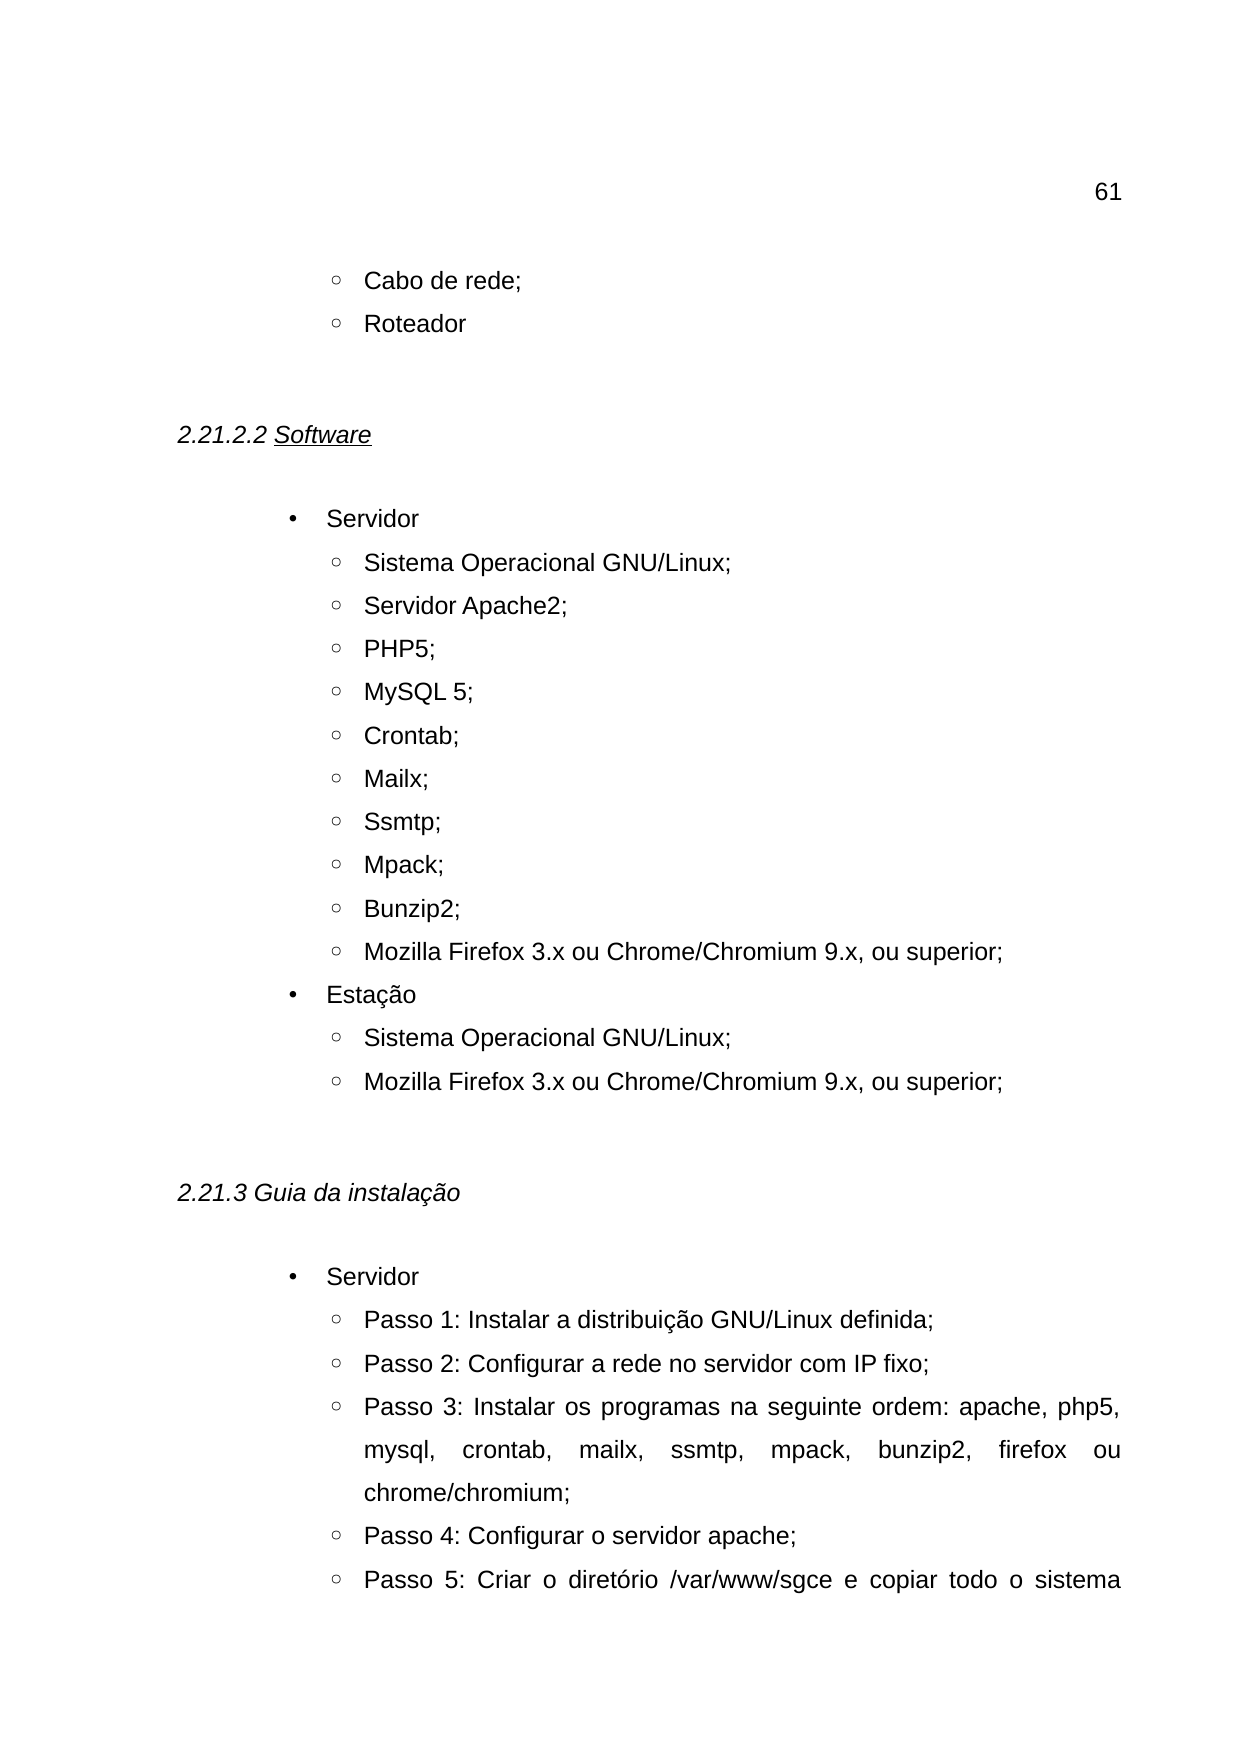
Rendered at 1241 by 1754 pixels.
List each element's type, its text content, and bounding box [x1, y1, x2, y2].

list Sistema Operacional GNU/Linux; [326, 548, 1122, 577]
list Roteador [326, 309, 1122, 338]
list Mozilla Firefox 3.x ou Chrome/Chromium 9.x, ou superior; [326, 937, 1122, 966]
list Crontab; [326, 721, 1122, 749]
list Servidor [288, 504, 1122, 533]
list Passo 3: Instalar os programas na seguinte ordem: apache, php5, mysql, crontab, mailx, ssmtp, mpack, bunzip2, firefox ou chrome/chromium; [326, 1392, 1122, 1507]
list Servidor Apache2; [326, 591, 1122, 620]
list Passo 5: Criar o diretório /var/www/sgce e copiar todo o sistema [326, 1564, 1122, 1593]
subtitle 2.21.2.2 Software [177, 420, 1122, 449]
list Mozilla Firefox 3.x ou Chrome/Chromium 9.x, ou superior; [326, 1066, 1122, 1095]
list PHP5; [326, 634, 1122, 663]
list Passo 1: Instalar a distribuição GNU/Linux definida; [326, 1305, 1122, 1334]
list Cabo de rede; [326, 266, 1122, 294]
subtitle 2.21.3 Guia da instalação [177, 1178, 1122, 1207]
list Passo 4: Configurar o servidor apache; [326, 1521, 1122, 1550]
list MySQL 5; [326, 677, 1122, 706]
list Sistema Operacional GNU/Linux; [326, 1023, 1122, 1052]
list Bunzip2; [326, 893, 1122, 922]
list Passo 2: Configurar a rede no servidor com IP fixo; [326, 1349, 1122, 1377]
list Servidor [288, 1262, 1122, 1291]
list Estação [288, 980, 1122, 1009]
list Mailx; [326, 764, 1122, 793]
list Mpack; [326, 850, 1122, 879]
list Ssmtp; [326, 807, 1122, 836]
